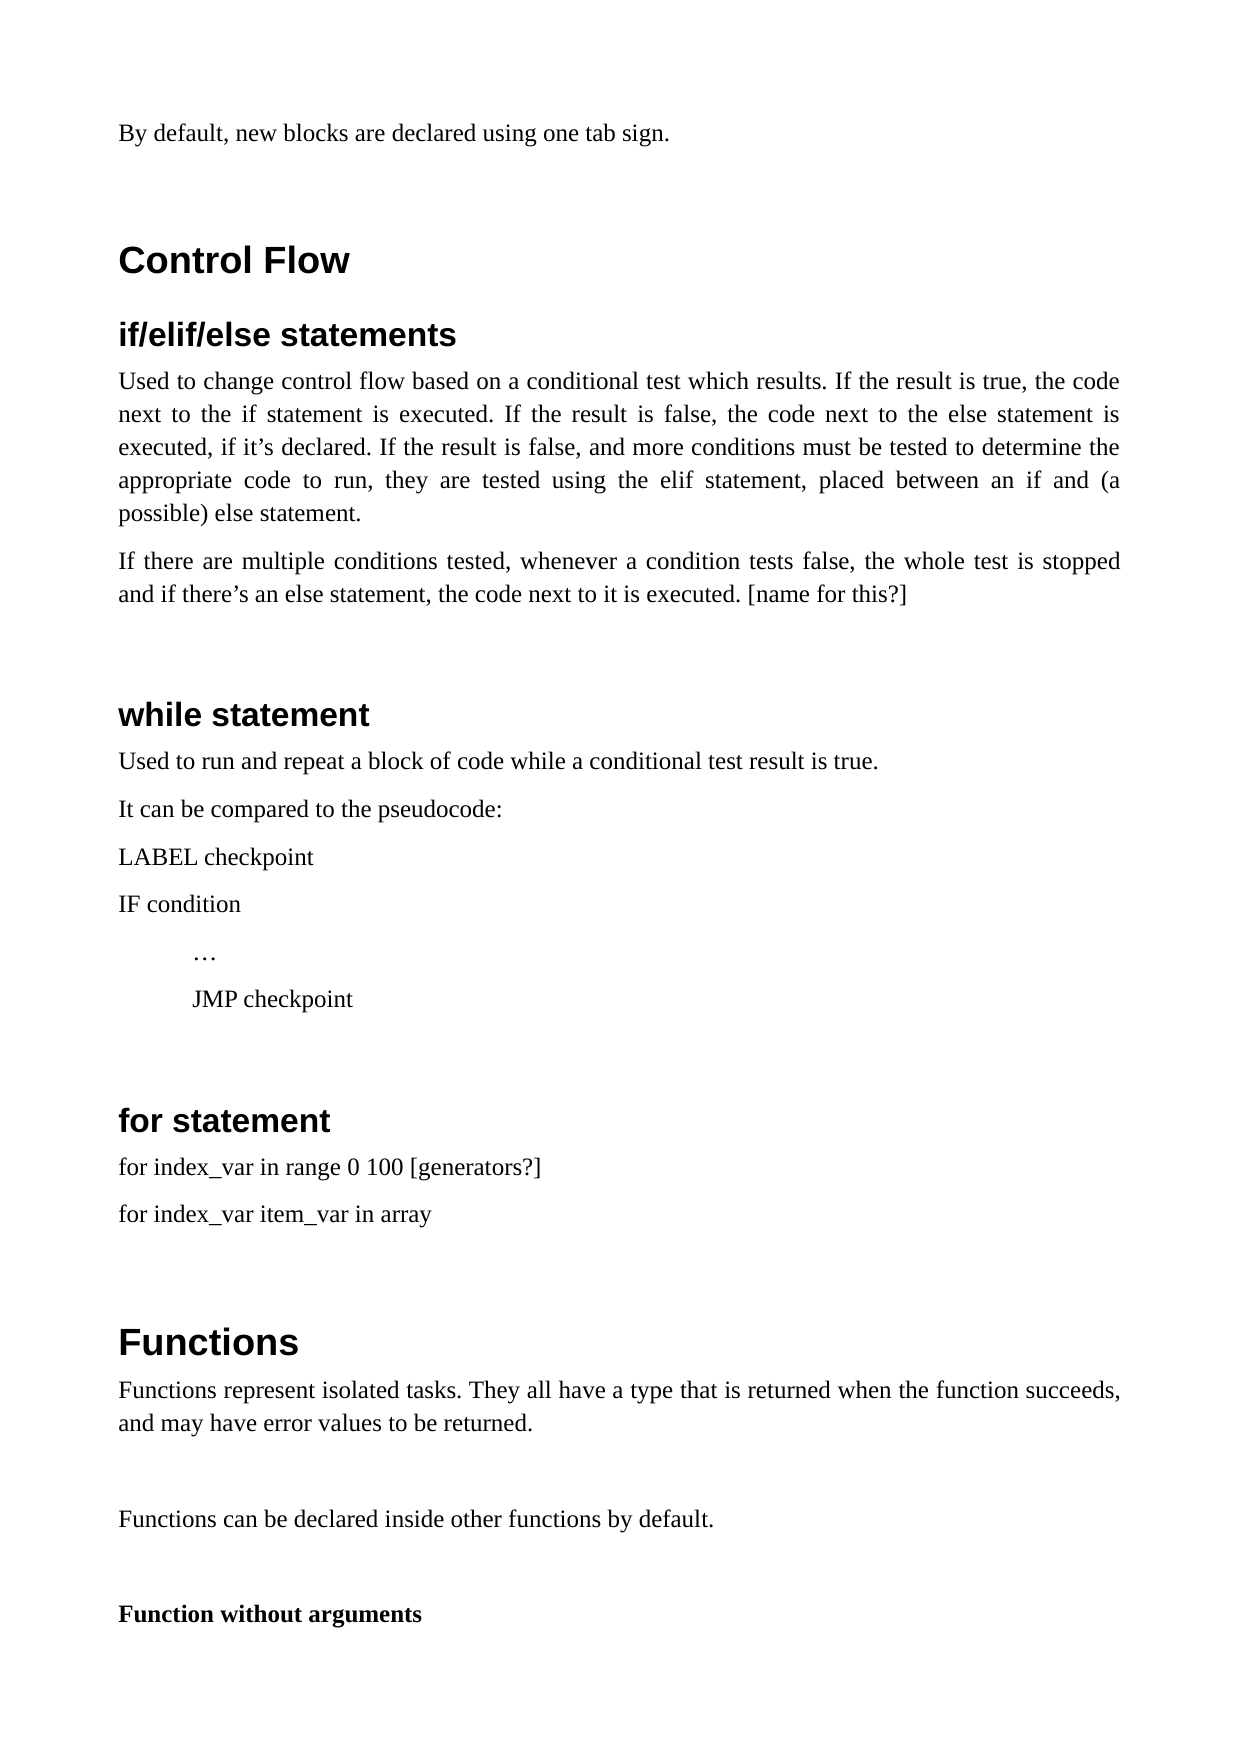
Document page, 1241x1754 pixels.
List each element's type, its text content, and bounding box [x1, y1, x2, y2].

text It can be compared to the pseudocode: [118, 794, 1122, 823]
subtitle for statement [118, 1100, 1122, 1139]
text … [118, 937, 1122, 966]
text for index_var in range 0 100 [generators?] [118, 1152, 1122, 1180]
text Functions can be declared inside other functions by default. [118, 1504, 1122, 1532]
text Used to run and repeat a block of code while a conditional test result is true. [118, 746, 1122, 775]
text Function without arguments [118, 1599, 1122, 1628]
text By default, new blocks are declared using one tab sign. [118, 118, 1122, 147]
text for index_var item_var in array [118, 1199, 1122, 1228]
text JMP checkpoint [118, 984, 1122, 1013]
subtitle Control Flow [118, 238, 1122, 282]
text LABEL checkpoint [118, 842, 1122, 870]
text IF condition [118, 889, 1122, 918]
subtitle while statement [118, 695, 1122, 734]
text If there are multiple conditions tested, whenever a condition tests false, the whole test is stopped and if there’s an else statement, the code next to it is executed. [name for this?] [118, 546, 1122, 608]
text Functions represent isolated tasks. They all have a type that is returned when the function succeeds, and may have error values to be returned. [118, 1376, 1122, 1437]
text Used to change control flow based on a conditional test which results. If the result is true, the code next to the if statement is executed. If the result is false, the code next to the else statement is executed, if it’s declared. If the result is false, and more conditions must be tested to determine the appropriate code to run, they are tested using the elif statement, placed between an if and (a possible) else statement. [118, 366, 1122, 527]
subtitle Functions [118, 1319, 1122, 1363]
subtitle if/elif/else statements [118, 315, 1122, 354]
